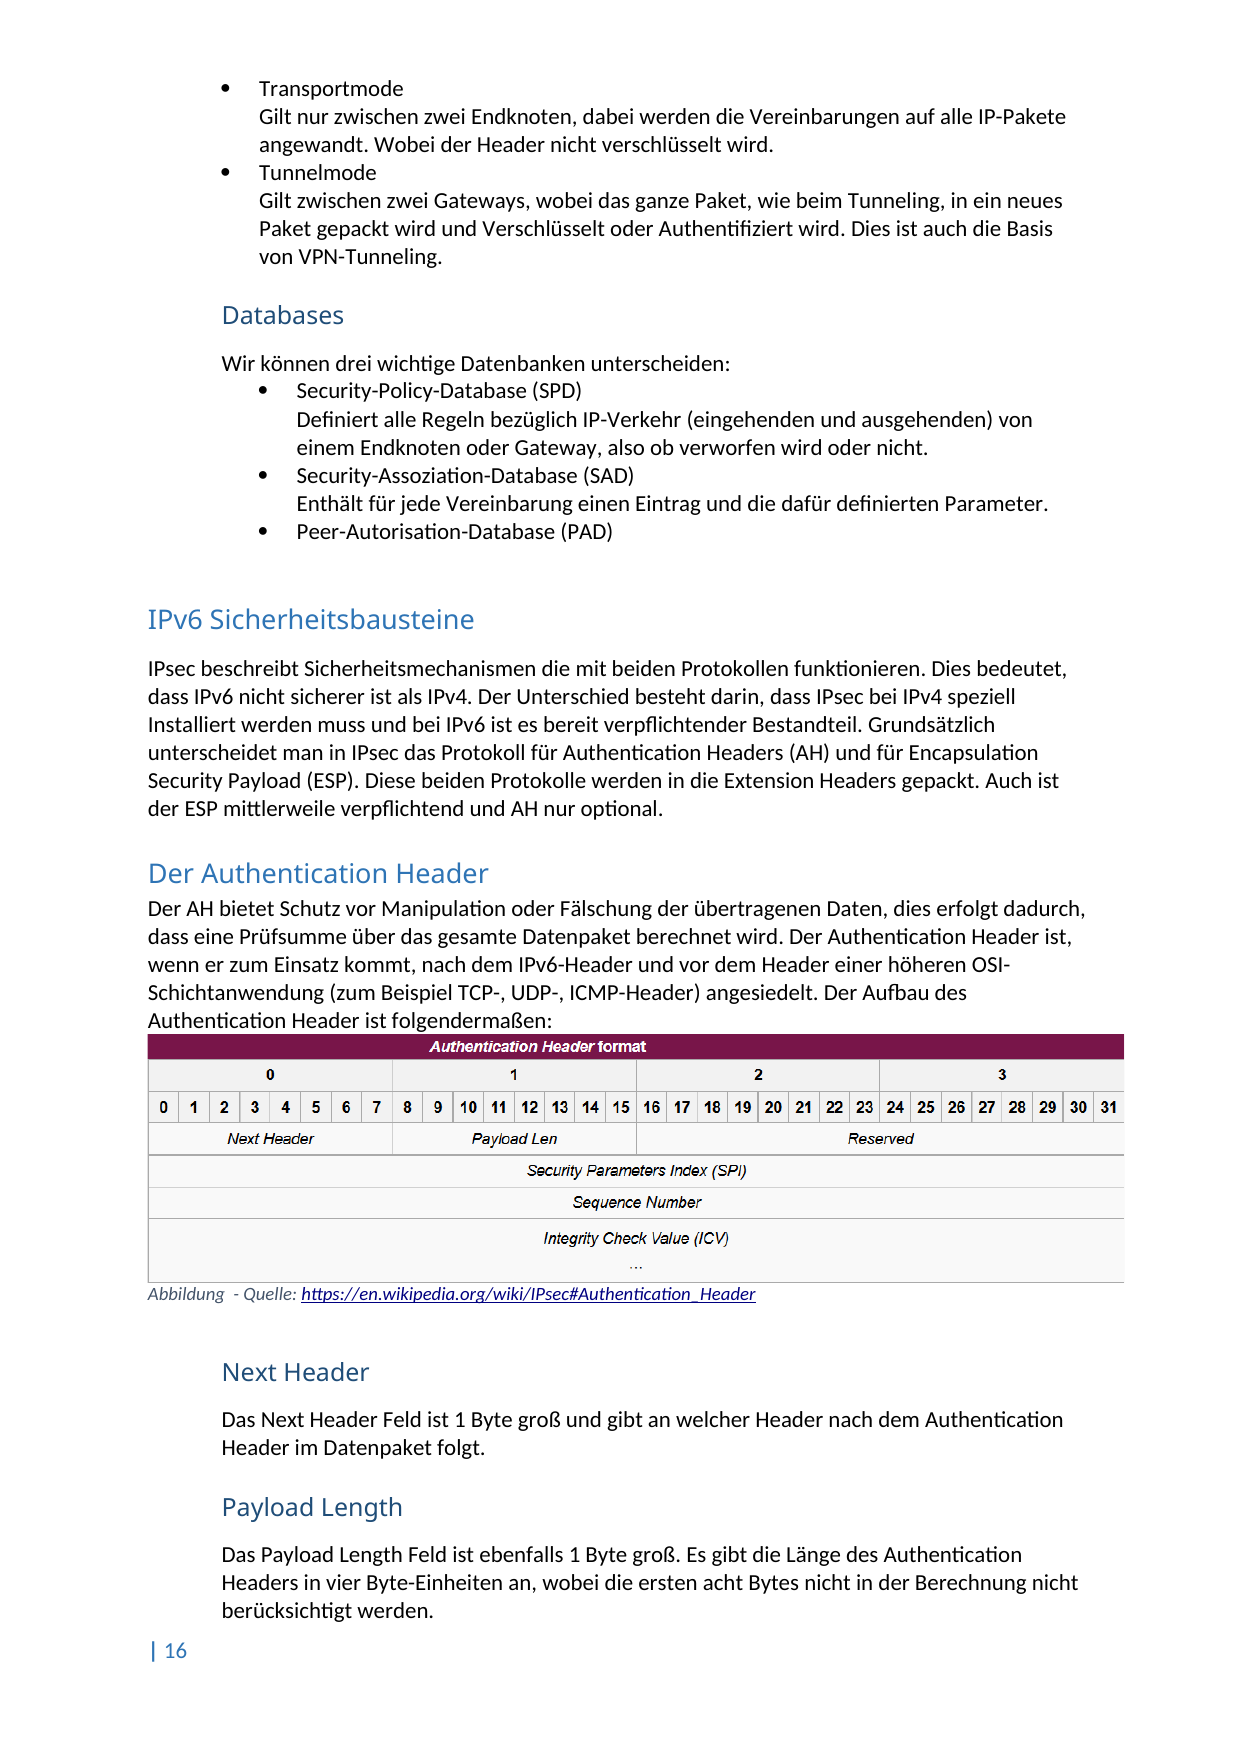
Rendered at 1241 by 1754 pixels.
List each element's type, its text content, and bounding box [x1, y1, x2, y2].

subtitle Next Header [148, 1354, 1093, 1388]
subtitle Databases [148, 298, 1093, 332]
subtitle IPv6 Sicherheitsbausteine [148, 601, 1093, 638]
text IPsec beschreibt Sicherheitsmechanismen die mit beiden Protokollen funktionieren. Dies bedeutet, dass IPv6 nicht sicherer ist als IPv4. Der Unterschied besteht darin, dass IPsec bei IPv4 speziell Installiert werden muss und bei IPv6 ist es bereit verpflichtender Bestandteil. Grundsätzlich unterscheidet man in IPsec das Protokoll für Authentication Headers (AH) und für Encapsulation Security Payload (ESP). Diese beiden Protokolle werden in die Extension Headers gepackt. Auch ist der ESP mittlerweile verpflichtend und AH nur optional. [148, 654, 1093, 822]
subtitle Der Authentication Header [148, 855, 1093, 892]
text Wir können drei wichtige Datenbanken unterscheiden: [148, 349, 1093, 377]
list Security-Policy-Database (SPD) Definiert alle Regeln bezüglich IP-Verkehr (eingehenden und ausgehenden) von einem Endknoten oder Gateway, also ob verworfen wird oder nicht. [259, 377, 1093, 461]
text Der AH bietet Schutz vor Manipulation oder Fälschung der übertragenen Daten, dies erfolgt dadurch, dass eine Prüfsumme über das gesamte Datenpaket berechnet wird. Der Authentication Header ist, wenn er zum Einsatz kommt, nach dem IPv6-Header und vor dem Header einer höheren OSI-Schichtanwendung (zum Beispiel TCP-, UDP-, ICMP-Header) angesiedelt. Der Aufbau des Authentication Header ist folgendermaßen: [148, 894, 1093, 1034]
subtitle Payload Length [148, 1489, 1093, 1523]
text Das Next Header Feld ist 1 Byte groß und gibt an welcher Header nach dem Authentication Header im Datenpaket folgt. [221, 1405, 1093, 1461]
list Tunnelmode Gilt zwischen zwei Gateways, wobei das ganze Paket, wie beim Tunneling, in ein neues Paket gepackt wird und Verschlüsselt oder Authentifiziert wird. Dies ist auch die Basis von VPN-Tunneling. [221, 158, 1093, 270]
list Security-Assoziation-Database (SAD) Enthält für jede Vereinbarung einen Eintrag und die dafür definierten Parameter. [259, 461, 1093, 517]
text Das Payload Length Feld ist ebenfalls 1 Byte groß. Es gibt die Länge des Authentication Headers in vier Byte-Einheiten an, wobei die ersten acht Bytes nicht in der Berechnung nicht berücksichtigt werden. [221, 1540, 1093, 1624]
list Transportmode Gilt nur zwischen zwei Endknoten, dabei werden die Vereinbarungen auf alle IP-Pakete angewandt. Wobei der Header nicht verschlüsselt wird. [221, 74, 1093, 158]
list Peer-Autorisation-Database (PAD) [259, 517, 1093, 573]
text Abbildung - Quelle: https://en.wikipedia.org/wiki/IPsec#Authentication_Header [148, 1283, 1093, 1306]
